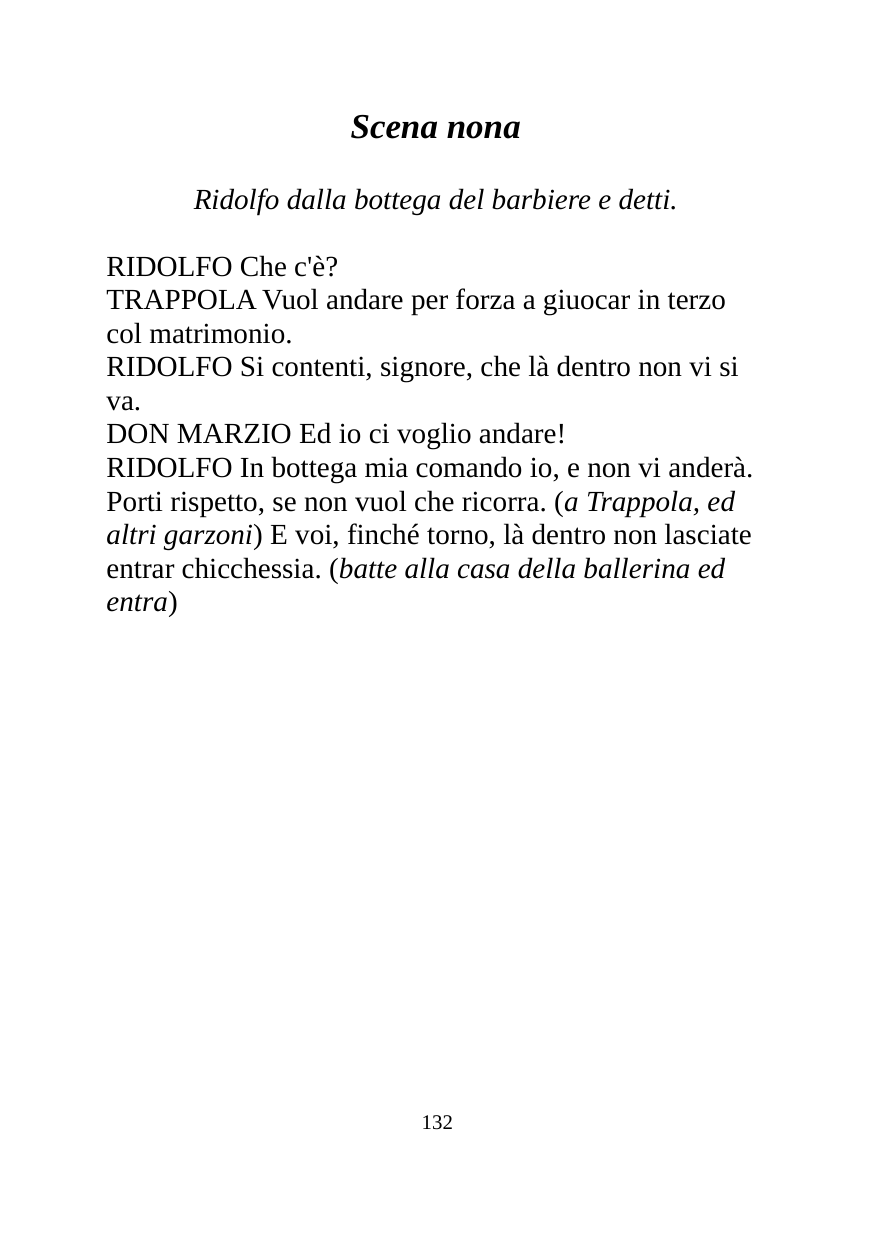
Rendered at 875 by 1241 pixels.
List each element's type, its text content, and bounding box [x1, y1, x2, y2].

text Ridolfo dalla bottega del barbiere e detti. [106, 182, 768, 215]
text RIDOLFO Che c'è? [106, 249, 768, 282]
text TRAPPOLA Vuol andare per forza a giuocar in terzo col matrimonio. [106, 282, 768, 349]
text RIDOLFO In bottega mia comando io, e non vi anderà. Porti rispetto, se non vuol che ricorra. (a Trappola, ed altri garzoni) E voi, finché torno, là dentro non lasciate entrar chicchessia. (batte alla casa della ballerina ed entra) [106, 450, 768, 618]
text DON MARZIO Ed io ci voglio andare! [106, 417, 768, 450]
subtitle Scena nona [106, 106, 768, 146]
text RIDOLFO Si contenti, signore, che là dentro non vi si va. [106, 349, 768, 417]
